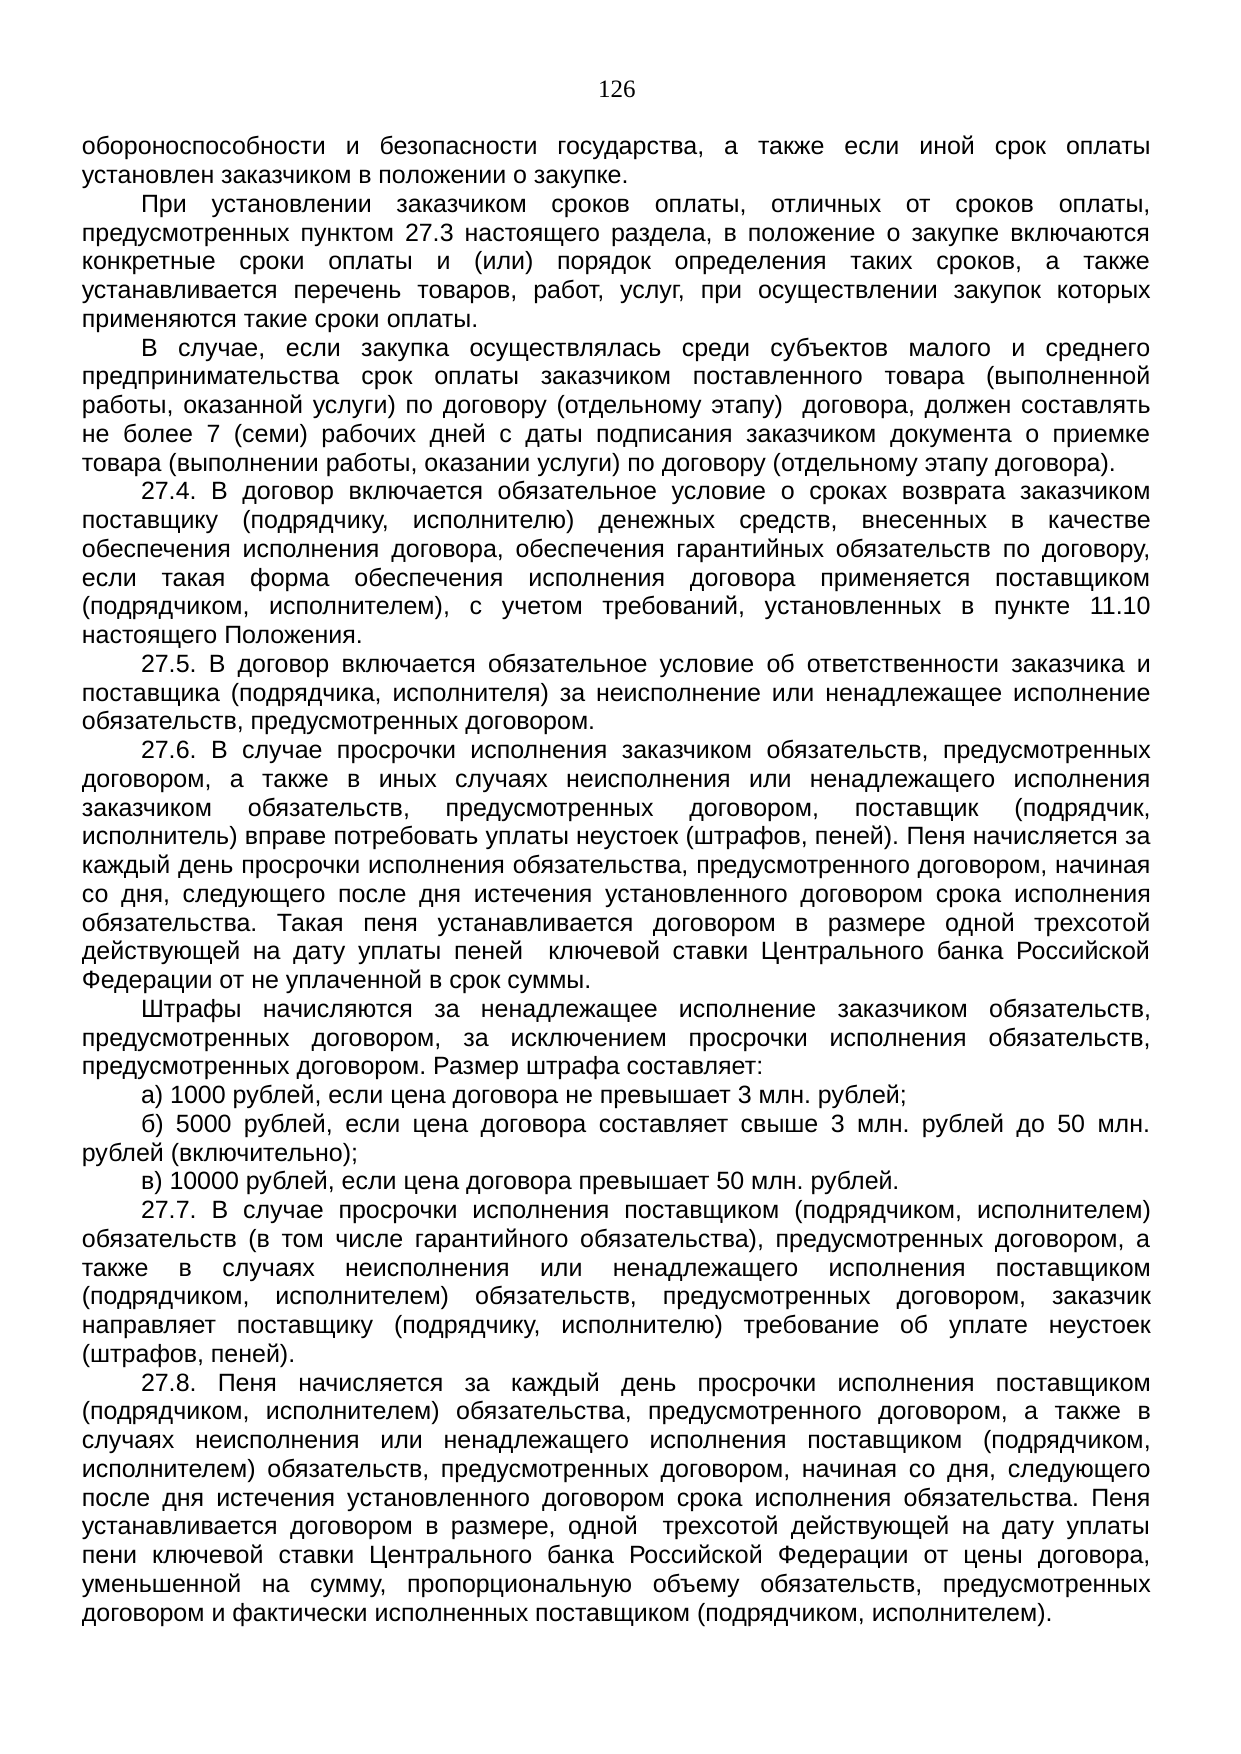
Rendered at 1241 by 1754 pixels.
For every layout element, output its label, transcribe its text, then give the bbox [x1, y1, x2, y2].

text 27.7. В случае просрочки исполнения поставщиком (подрядчиком, исполнителем) обязательств (в том числе гарантийного обязательства), предусмотренных договором, а также в случаях неисполнения или ненадлежащего исполнения поставщиком (подрядчиком, исполнителем) обязательств, предусмотренных договором, заказчик направляет поставщику (подрядчику, исполнителю) требование об уплате неустоек (штрафов, пеней). [82, 1195, 1152, 1367]
text В случае, если закупка осуществлялась среди субъектов малого и среднего предпринимательства срок оплаты заказчиком поставленного товара (выполненной работы, оказанной услуги) по договору (отдельному этапу) договора, должен составлять не более 7 (семи) рабочих дней с даты подписания заказчиком документа о приемке товара (выполнении работы, оказании услуги) по договору (отдельному этапу договора). [82, 332, 1152, 476]
text а) 1000 рублей, если цена договора не превышает 3 млн. рублей; [82, 1080, 1152, 1109]
text 27.4. В договор включается обязательное условие о сроках возврата заказчиком поставщику (подрядчику, исполнителю) денежных средств, внесенных в качестве обеспечения исполнения договора, обеспечения гарантийных обязательств по договору, если такая форма обеспечения исполнения договора применяется поставщиком (подрядчиком, исполнителем), с учетом требований, установленных в пункте 11.10 настоящего Положения. [82, 476, 1152, 649]
text в) 10000 рублей, если цена договора превышает 50 млн. рублей. [82, 1166, 1152, 1195]
text При установлении заказчиком сроков оплаты, отличных от сроков оплаты, предусмотренных пунктом 27.3 настоящего раздела, в положение о закупке включаются конкретные сроки оплаты и (или) порядок определения таких сроков, а также устанавливается перечень товаров, работ, услуг, при осуществлении закупок которых применяются такие сроки оплаты. [82, 189, 1152, 332]
text 27.5. В договор включается обязательное условие об ответственности заказчика и поставщика (подрядчика, исполнителя) за неисполнение или ненадлежащее исполнение обязательств, предусмотренных договором. [82, 649, 1152, 735]
text обороноспособности и безопасности государства, а также если иной срок оплаты установлен заказчиком в положении о закупке. [82, 131, 1152, 189]
text Штрафы начисляются за ненадлежащее исполнение заказчиком обязательств, предусмотренных договором, за исключением просрочки исполнения обязательств, предусмотренных договором. Размер штрафа составляет: [82, 994, 1152, 1080]
text 27.8. Пеня начисляется за каждый день просрочки исполнения поставщиком (подрядчиком, исполнителем) обязательства, предусмотренного договором, а также в случаях неисполнения или ненадлежащего исполнения поставщиком (подрядчиком, исполнителем) обязательств, предусмотренных договором, начиная со дня, следующего после дня истечения установленного договором срока исполнения обязательства. Пеня устанавливается договором в размере, одной трехсотой действующей на дату уплаты пени ключевой ставки Центрального банка Российской Федерации от цены договора, уменьшенной на сумму, пропорциональную объему обязательств, предусмотренных договором и фактически исполненных поставщиком (подрядчиком, исполнителем). [82, 1367, 1152, 1626]
text 27.6. В случае просрочки исполнения заказчиком обязательств, предусмотренных договором, а также в иных случаях неисполнения или ненадлежащего исполнения заказчиком обязательств, предусмотренных договором, поставщик (подрядчик, исполнитель) вправе потребовать уплаты неустоек (штрафов, пеней). Пеня начисляется за каждый день просрочки исполнения обязательства, предусмотренного договором, начиная со дня, следующего после дня истечения установленного договором срока исполнения обязательства. Такая пеня устанавливается договором в размере одной трехсотой действующей на дату уплаты пеней ключевой ставки Центрального банка Российской Федерации от не уплаченной в срок суммы. [82, 735, 1152, 994]
text б) 5000 рублей, если цена договора составляет свыше 3 млн. рублей до 50 млн. рублей (включительно); [82, 1109, 1152, 1166]
